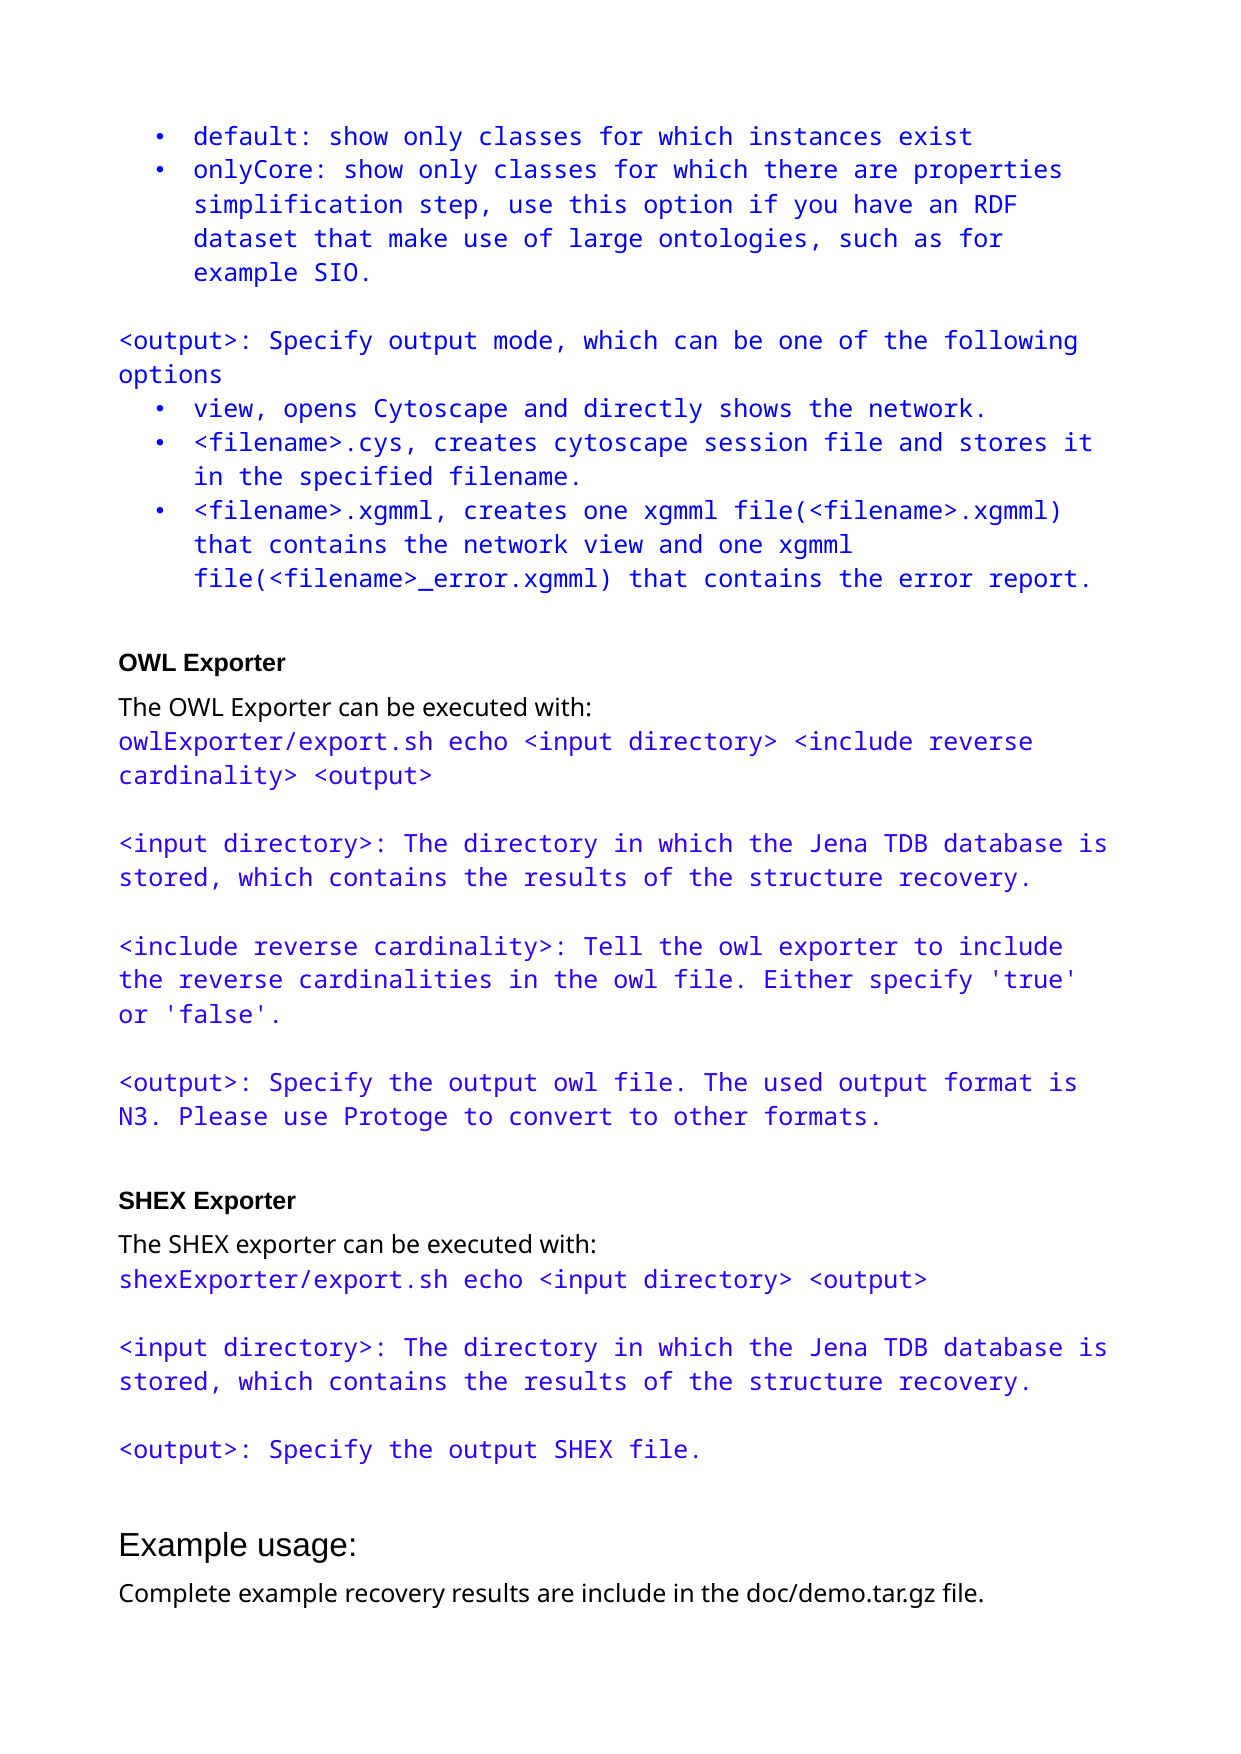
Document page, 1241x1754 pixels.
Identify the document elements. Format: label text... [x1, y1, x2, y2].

text The OWL Exporter can be executed with: [118, 690, 1122, 724]
text Complete example recovery results are include in the doc/demo.tar.gz file. [118, 1576, 1122, 1610]
text <include reverse cardinality>: Tell the owl exporter to include the reverse cardinalities in the owl file. Either specify 'true' or 'false'. [118, 928, 1122, 1030]
subtitle Example usage: [118, 1525, 1122, 1563]
text shexExporter/export.sh echo <input directory> <output> [118, 1261, 1122, 1295]
list <filename>.xgmml, creates one xgmml file(<filename>.xgmml) that contains the network view and one xgmml file(<filename>_error.xgmml) that contains the error report. [156, 493, 1122, 595]
text owlExporter/export.sh echo <input directory> <include reverse cardinality> <output> [118, 724, 1122, 792]
text <input directory>: The directory in which the Jena TDB database is stored, which contains the results of the structure recovery. [118, 826, 1122, 894]
subtitle SHEX Exporter [118, 1186, 1122, 1215]
text <output>: Specify output mode, which can be one of the following options [118, 322, 1122, 391]
text <output>: Specify the output owl file. The used output format is N3. Please use Protoge to convert to other formats. [118, 1064, 1122, 1132]
list default: show only classes for which instances exist [156, 118, 1122, 152]
subtitle OWL Exporter [118, 648, 1122, 677]
list view, opens Cytoscape and directly shows the network. [156, 391, 1122, 425]
text The SHEX exporter can be executed with: [118, 1227, 1122, 1261]
text <input directory>: The directory in which the Jena TDB database is stored, which contains the results of the structure recovery. [118, 1329, 1122, 1397]
text <output>: Specify the output SHEX file. [118, 1432, 1122, 1466]
list <filename>.cys, creates cytoscape session file and stores it in the specified filename. [156, 425, 1122, 493]
list onlyCore: show only classes for which there are properties simplification step, use this option if you have an RDF dataset that make use of large ontologies, such as for example SIO. [156, 152, 1122, 288]
